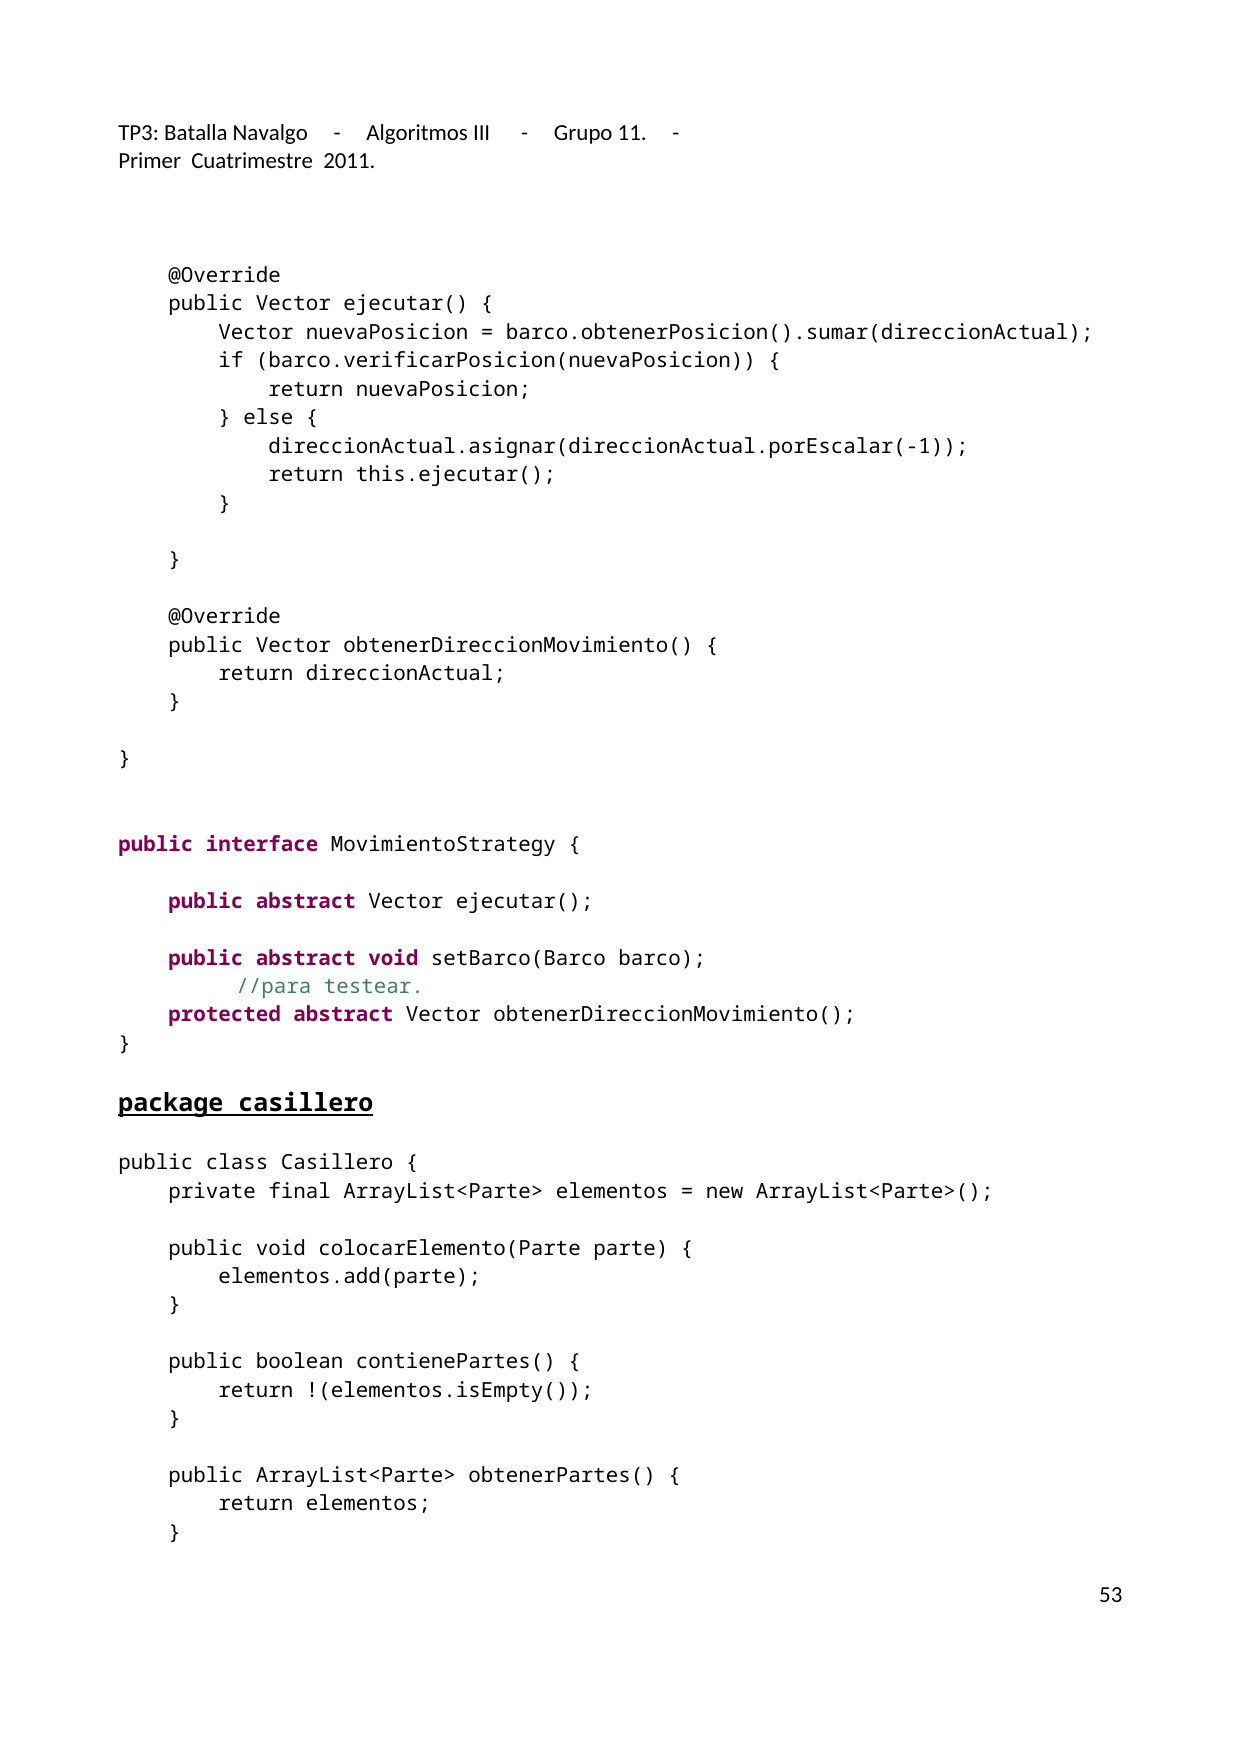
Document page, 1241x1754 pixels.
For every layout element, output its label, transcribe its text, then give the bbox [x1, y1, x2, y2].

text @Override [118, 260, 1122, 288]
text public abstract Vector ejecutar(); [118, 886, 1122, 914]
text } [118, 544, 1122, 573]
text public Vector ejecutar() { [118, 288, 1122, 317]
text public interface MovimientoStrategy { [118, 829, 1122, 857]
text public abstract void setBarco(Barco barco); [118, 943, 1122, 971]
text public boolean contienePartes() { [118, 1346, 1122, 1375]
text if (barco.verificarPosicion(nuevaPosicion)) { [118, 345, 1122, 374]
text return nuevaPosicion; [118, 374, 1122, 402]
text return direccionActual; [118, 658, 1122, 687]
text package casillero [118, 1085, 1122, 1119]
text public Vector obtenerDireccionMovimiento() { [118, 630, 1122, 658]
text } else { [118, 402, 1122, 431]
text @Override [118, 601, 1122, 630]
text Vector nuevaPosicion = barco.obtenerPosicion().sumar(direccionActual); [118, 317, 1122, 345]
text elementos.add(parte); [118, 1261, 1122, 1289]
text public ArrayList<Parte> obtenerPartes() { [118, 1460, 1122, 1488]
text } [118, 1403, 1122, 1432]
text return !(elementos.isEmpty()); [118, 1375, 1122, 1403]
text direccionActual.asignar(direccionActual.porEscalar(-1)); [118, 431, 1122, 459]
text protected abstract Vector obtenerDireccionMovimiento(); [118, 999, 1122, 1028]
text } [118, 1289, 1122, 1318]
text //para testear. [118, 971, 1122, 999]
text } [118, 687, 1122, 715]
text public class Casillero { [118, 1147, 1122, 1176]
text private final ArrayList<Parte> elementos = new ArrayList<Parte>(); [118, 1176, 1122, 1204]
text } [118, 1028, 1122, 1056]
text public void colocarElemento(Parte parte) { [118, 1233, 1122, 1261]
text } [118, 1517, 1122, 1545]
text } [118, 743, 1122, 772]
text return elementos; [118, 1488, 1122, 1517]
text } [118, 488, 1122, 516]
text return this.ejecutar(); [118, 459, 1122, 488]
